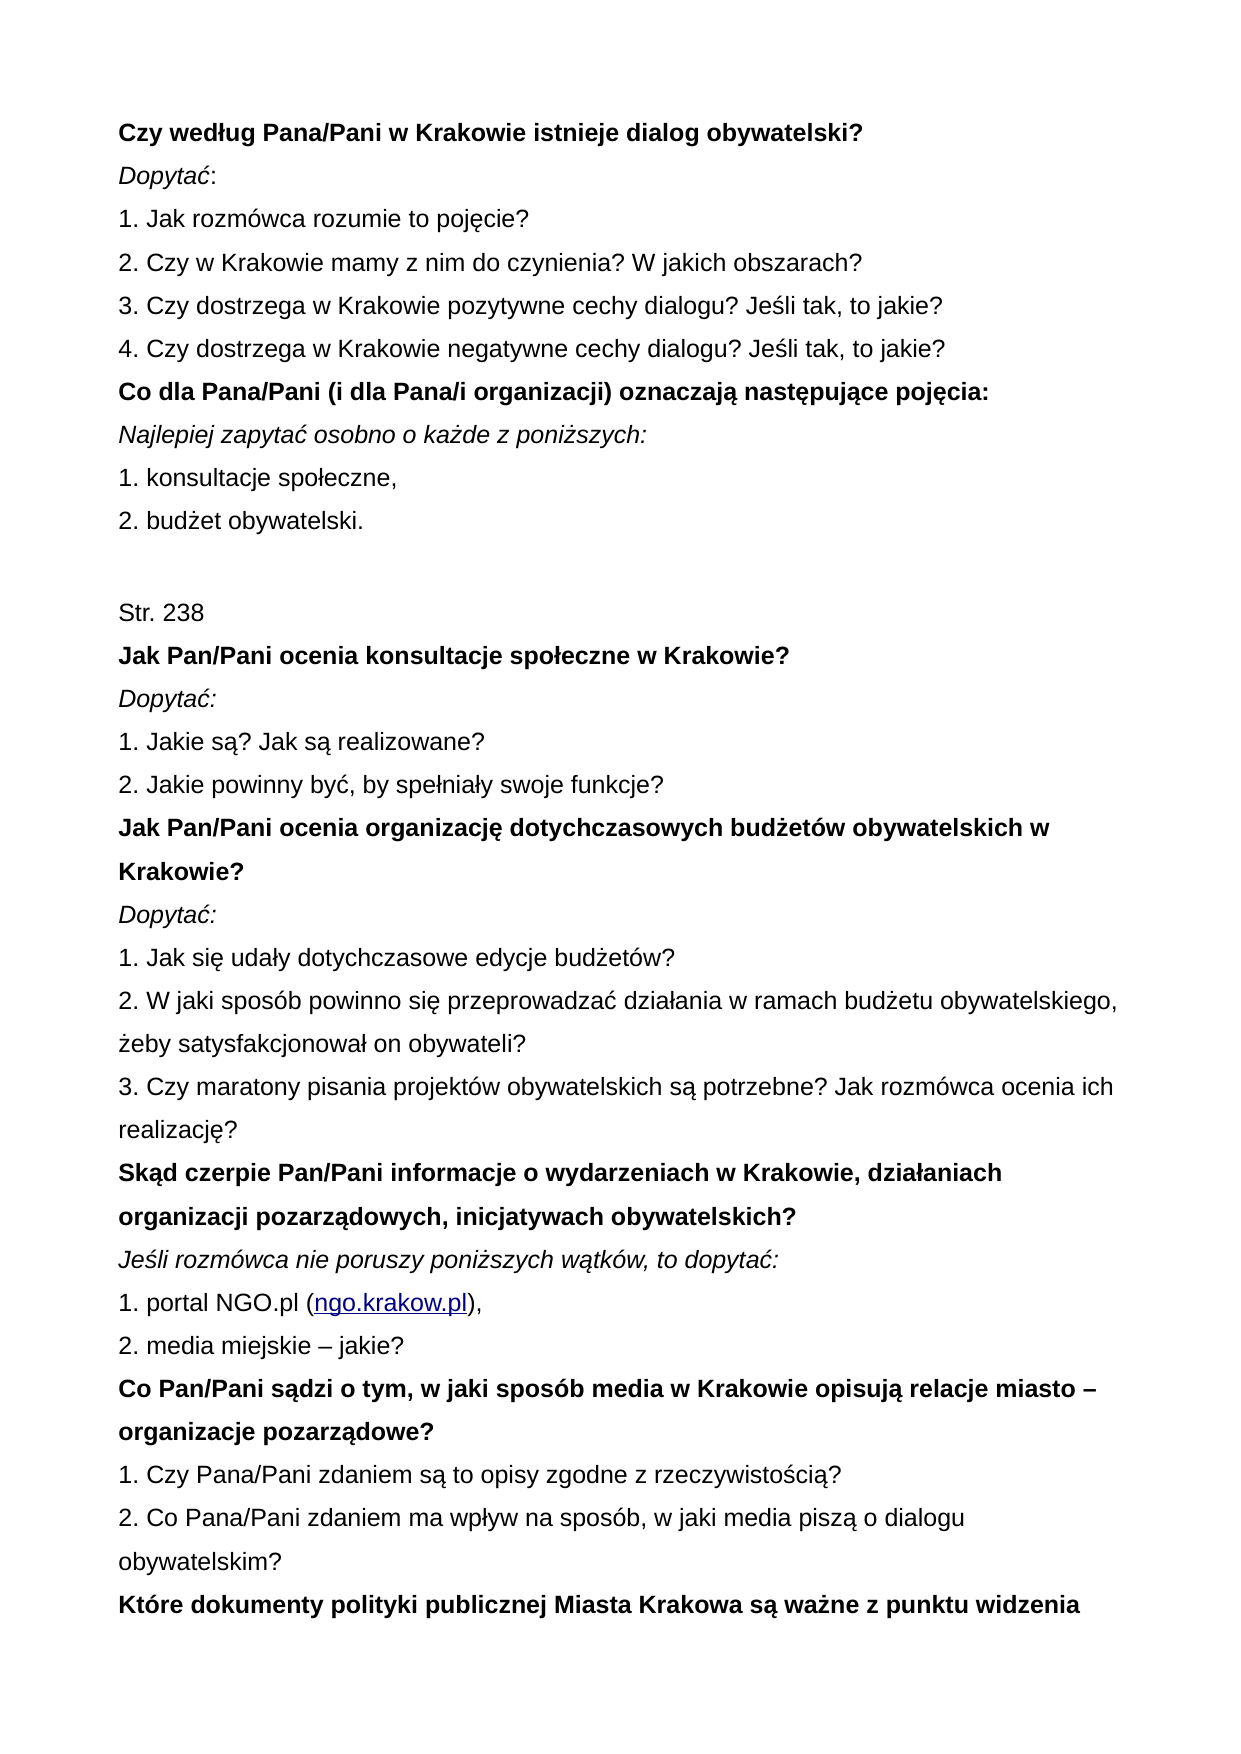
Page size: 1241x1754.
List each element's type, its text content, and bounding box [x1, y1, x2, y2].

text Co Pan/Pani sądzi o tym, w jaki sposób media w Krakowie opisują relacje miasto – organizacje pozarządowe? [118, 1374, 1122, 1446]
text 1. konsultacje społeczne, [118, 463, 1122, 492]
text 4. Czy dostrzega w Krakowie negatywne cechy dialogu? Jeśli tak, to jakie? [118, 334, 1122, 362]
text 1. Jak się udały dotychczasowe edycje budżetów? [118, 943, 1122, 972]
text 2. Czy w Krakowie mamy z nim do czynienia? W jakich obszarach? [118, 247, 1122, 276]
text Jeśli rozmówca nie poruszy poniższych wątków, to dopytać: [118, 1245, 1122, 1273]
text 2. budżet obywatelski. [118, 506, 1122, 535]
text 2. Jakie powinny być, by spełniały swoje funkcje? [118, 770, 1122, 799]
text 3. Czy maratony pisania projektów obywatelskich są potrzebne? Jak rozmówca ocenia ich realizację? [118, 1072, 1122, 1144]
text 3. Czy dostrzega w Krakowie pozytywne cechy dialogu? Jeśli tak, to jakie? [118, 291, 1122, 319]
text 1. Czy Pana/Pani zdaniem są to opisy zgodne z rzeczywistością? [118, 1460, 1122, 1489]
text Dopytać: [118, 684, 1122, 713]
text 2. W jaki sposób powinno się przeprowadzać działania w ramach budżetu obywatelskiego, żeby satysfakcjonował on obywateli? [118, 986, 1122, 1058]
text Jak Pan/Pani ocenia organizację dotychczasowych budżetów obywatelskich w Krakowie? [118, 813, 1122, 885]
text 1. Jakie są? Jak są realizowane? [118, 727, 1122, 756]
text Dopytać: [118, 161, 1122, 190]
text 2. Co Pana/Pani zdaniem ma wpływ na sposób, w jaki media piszą o dialogu obywatelskim? [118, 1503, 1122, 1575]
text 1. portal NGO.pl (ngo.krakow.pl), [118, 1288, 1122, 1317]
text 1. Jak rozmówca rozumie to pojęcie? [118, 204, 1122, 233]
text Które dokumenty polityki publicznej Miasta Krakowa są ważne z punktu widzenia [118, 1590, 1122, 1618]
text Skąd czerpie Pan/Pani informacje o wydarzeniach w Krakowie, działaniach organizacji pozarządowych, inicjatywach obywatelskich? [118, 1158, 1122, 1230]
text Dopytać: [118, 900, 1122, 928]
text Najlepiej zapytać osobno o każde z poniższych: [118, 420, 1122, 449]
text Jak Pan/Pani ocenia konsultacje społeczne w Krakowie? [118, 641, 1122, 670]
text Czy według Pana/Pani w Krakowie istnieje dialog obywatelski? [118, 118, 1122, 147]
text Co dla Pana/Pani (i dla Pana/i organizacji) oznaczają następujące pojęcia: [118, 377, 1122, 406]
text Str. 238 [118, 598, 1122, 627]
text 2. media miejskie – jakie? [118, 1331, 1122, 1360]
